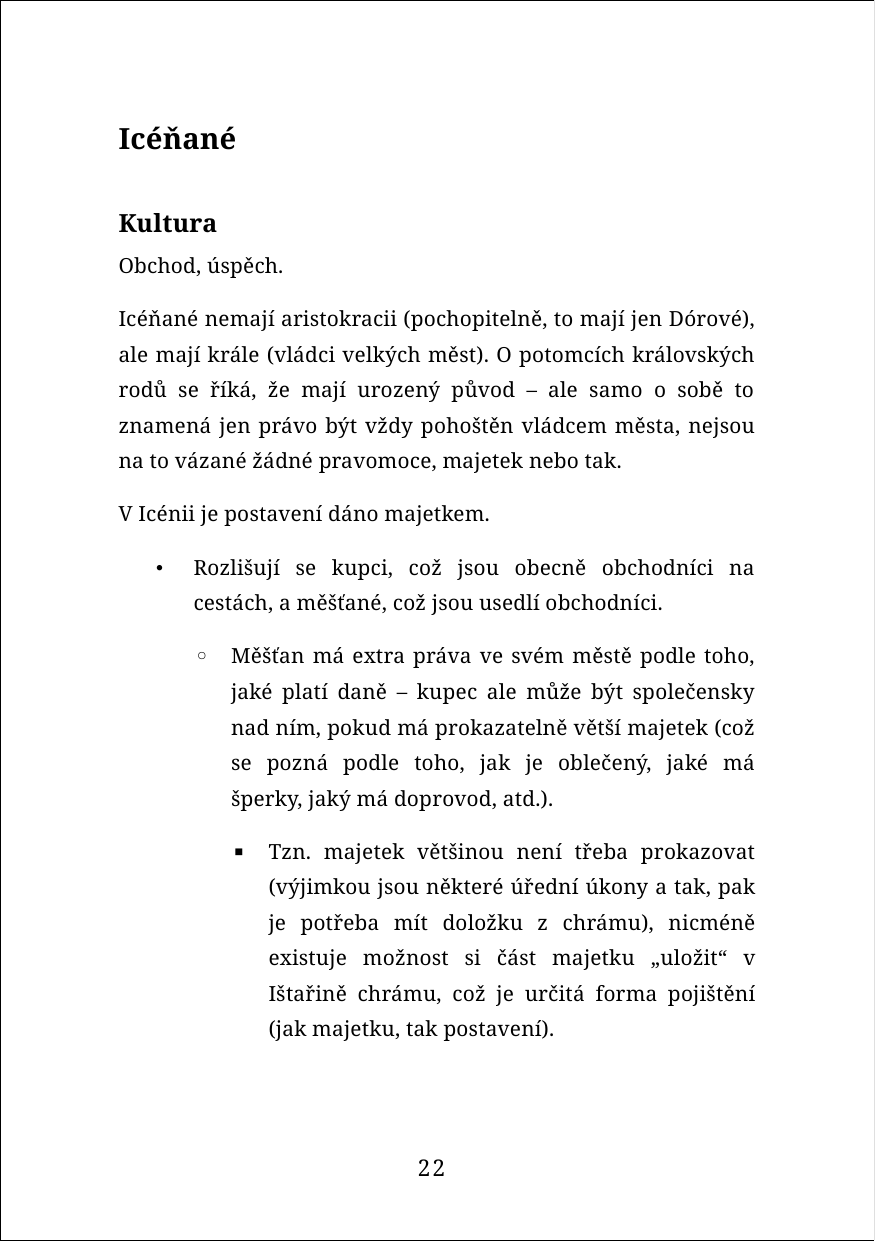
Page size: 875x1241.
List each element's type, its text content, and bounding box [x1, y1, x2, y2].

list Rozlišují se kupci, což jsou obecně obchodníci na cestách, a měšťané, což jsou usedlí obchodníci. [156, 553, 756, 617]
text Obchod, úspěch. [118, 251, 756, 279]
list Měšťan má extra práva ve svém městě podle toho, jaké platí daně – kupec ale může být společensky nad ním, pokud má prokazatelně větší majetek (což se pozná podle toho, jak je oblečený, jaké má šperky, jaký má doprovod, atd.). [193, 642, 756, 812]
text V Icénii je postavení dáno majetkem. [118, 499, 756, 528]
subtitle Icéňané [118, 118, 756, 158]
text Icéňané nemají aristokracii (pochopitelně, to mají jen Dórové), ale mají krále (vládci velkých měst). O potomcích královských rodů se říká, že mají urozený původ – ale samo o sobě to znamená jen právo být vždy pohoštěn vládcem města, nejsou na to vázané žádné pravomoce, majetek nebo tak. [118, 304, 756, 475]
list Tzn. majetek většinou není třeba prokazovat (výjimkou jsou některé úřední úkony a tak, pak je potřeba mít doložku z chrámu), nicméně existuje možnost si část majetku „uložit“ v Ištařině chrámu, což je určitá forma pojištění (jak majetku, tak postavení). [231, 837, 756, 1043]
subtitle Kultura [118, 205, 756, 239]
